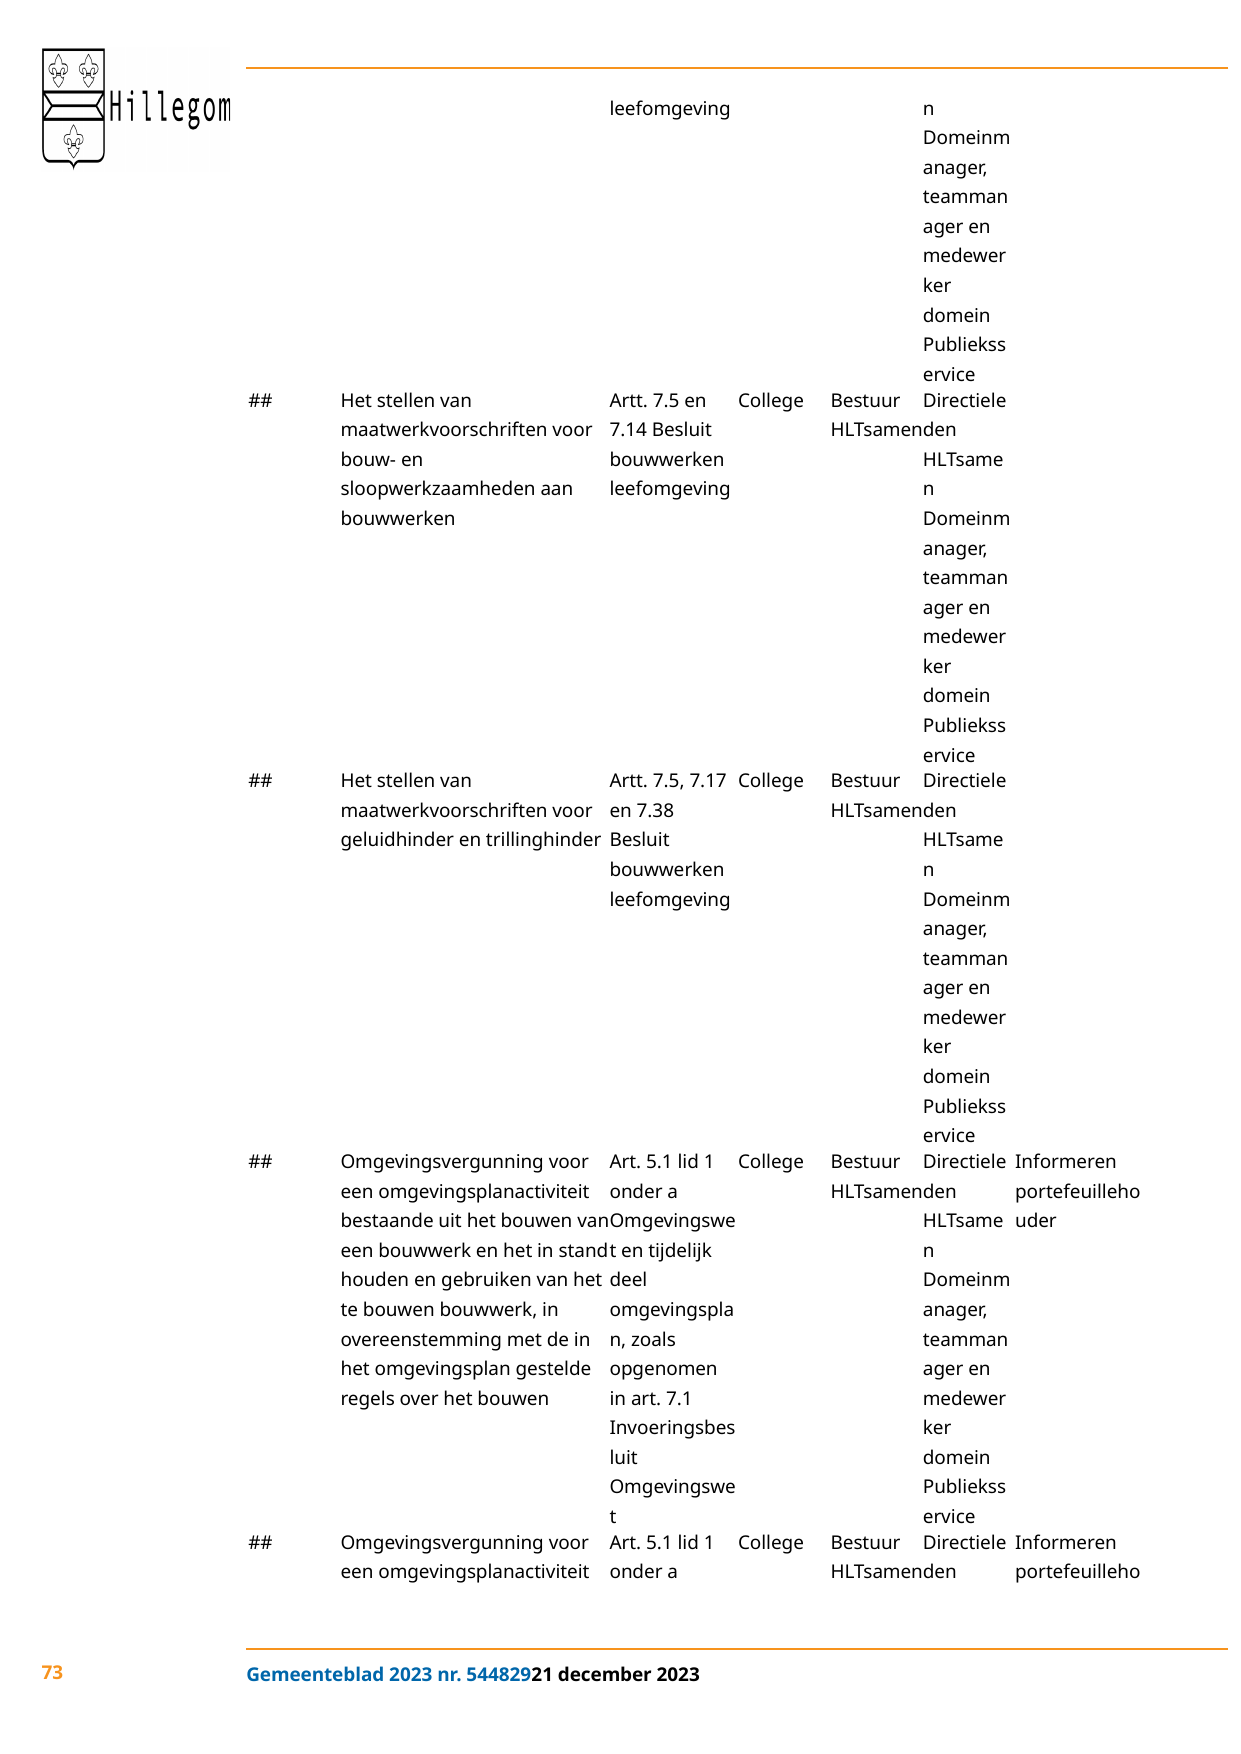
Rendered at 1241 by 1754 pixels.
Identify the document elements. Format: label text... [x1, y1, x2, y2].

table_cell [1015, 95, 1152, 387]
table_cell Artt. 7.5 en 7.14 Besluit bouwwerken leefomgeving [609, 387, 738, 767]
table_cell [830, 95, 923, 387]
table_cell Omgevingsvergunning voor een omgevingsplanactiviteit [340, 1529, 609, 1584]
table_cell College [738, 1529, 830, 1584]
table_cell Bestuur HLTsamen [830, 1529, 923, 1584]
table_cell Bestuur HLTsamen [830, 768, 923, 1148]
table_cell Bestuur HLTsamen [830, 1148, 923, 1529]
table_cell Informeren portefeuillehouder [1015, 1148, 1152, 1529]
table_cell Directieleden HLTsamen Domeinmanager, teammanager en medewerker domein Publieksservice [923, 387, 1015, 767]
table_cell [248, 95, 340, 387]
table_cell Art. 5.1 lid 1 onder a [609, 1529, 738, 1584]
table_cell ## [248, 768, 340, 1148]
table_cell [1015, 768, 1152, 1148]
table_cell [738, 95, 830, 387]
table_cell [340, 95, 609, 387]
table_cell Omgevingsvergunning voor een omgevingsplanactiviteit bestaande uit het bouwen van een bouwwerk en het in stand houden en gebruiken van het te bouwen bouwwerk, in overeenstemming met de in het omgevingsplan gestelde regels over het bouwen [340, 1148, 609, 1529]
table_cell n Domeinmanager, teammanager en medewerker domein Publieksservice [923, 95, 1015, 387]
table_cell Informeren portefeuilleho [1015, 1529, 1152, 1584]
table_cell Art. 5.1 lid 1 onder a Omgevingswet en tijdelijk deel omgevingsplan, zoals opgenomen in art. 7.1 Invoeringsbesluit Omgevingswet [609, 1148, 738, 1529]
table_cell Het stellen van maatwerkvoorschriften voor geluidhinder en trillinghinder [340, 768, 609, 1148]
table_cell leefomgeving [609, 95, 738, 387]
table_cell Artt. 7.5, 7.17 en 7.38 Besluit bouwwerken leefomgeving [609, 768, 738, 1148]
picture [41, 47, 231, 172]
table_cell ## [248, 1529, 340, 1584]
table_cell College [738, 387, 830, 767]
table_cell College [738, 1148, 830, 1529]
table_cell Bestuur HLTsamen [830, 387, 923, 767]
table_cell Het stellen van maatwerkvoorschriften voor bouw- en sloopwerkzaamheden aan bouwwerken [340, 387, 609, 767]
table_cell Directieleden HLTsamen Domeinmanager, teammanager en medewerker domein Publieksservice [923, 1148, 1015, 1529]
table_cell ## [248, 1148, 340, 1529]
table_cell [1015, 387, 1152, 767]
table_cell ## [248, 387, 340, 767]
table_cell Directieleden [923, 1529, 1015, 1584]
table_cell Directieleden HLTsamen Domeinmanager, teammanager en medewerker domein Publieksservice [923, 768, 1015, 1148]
table_cell College [738, 768, 830, 1148]
